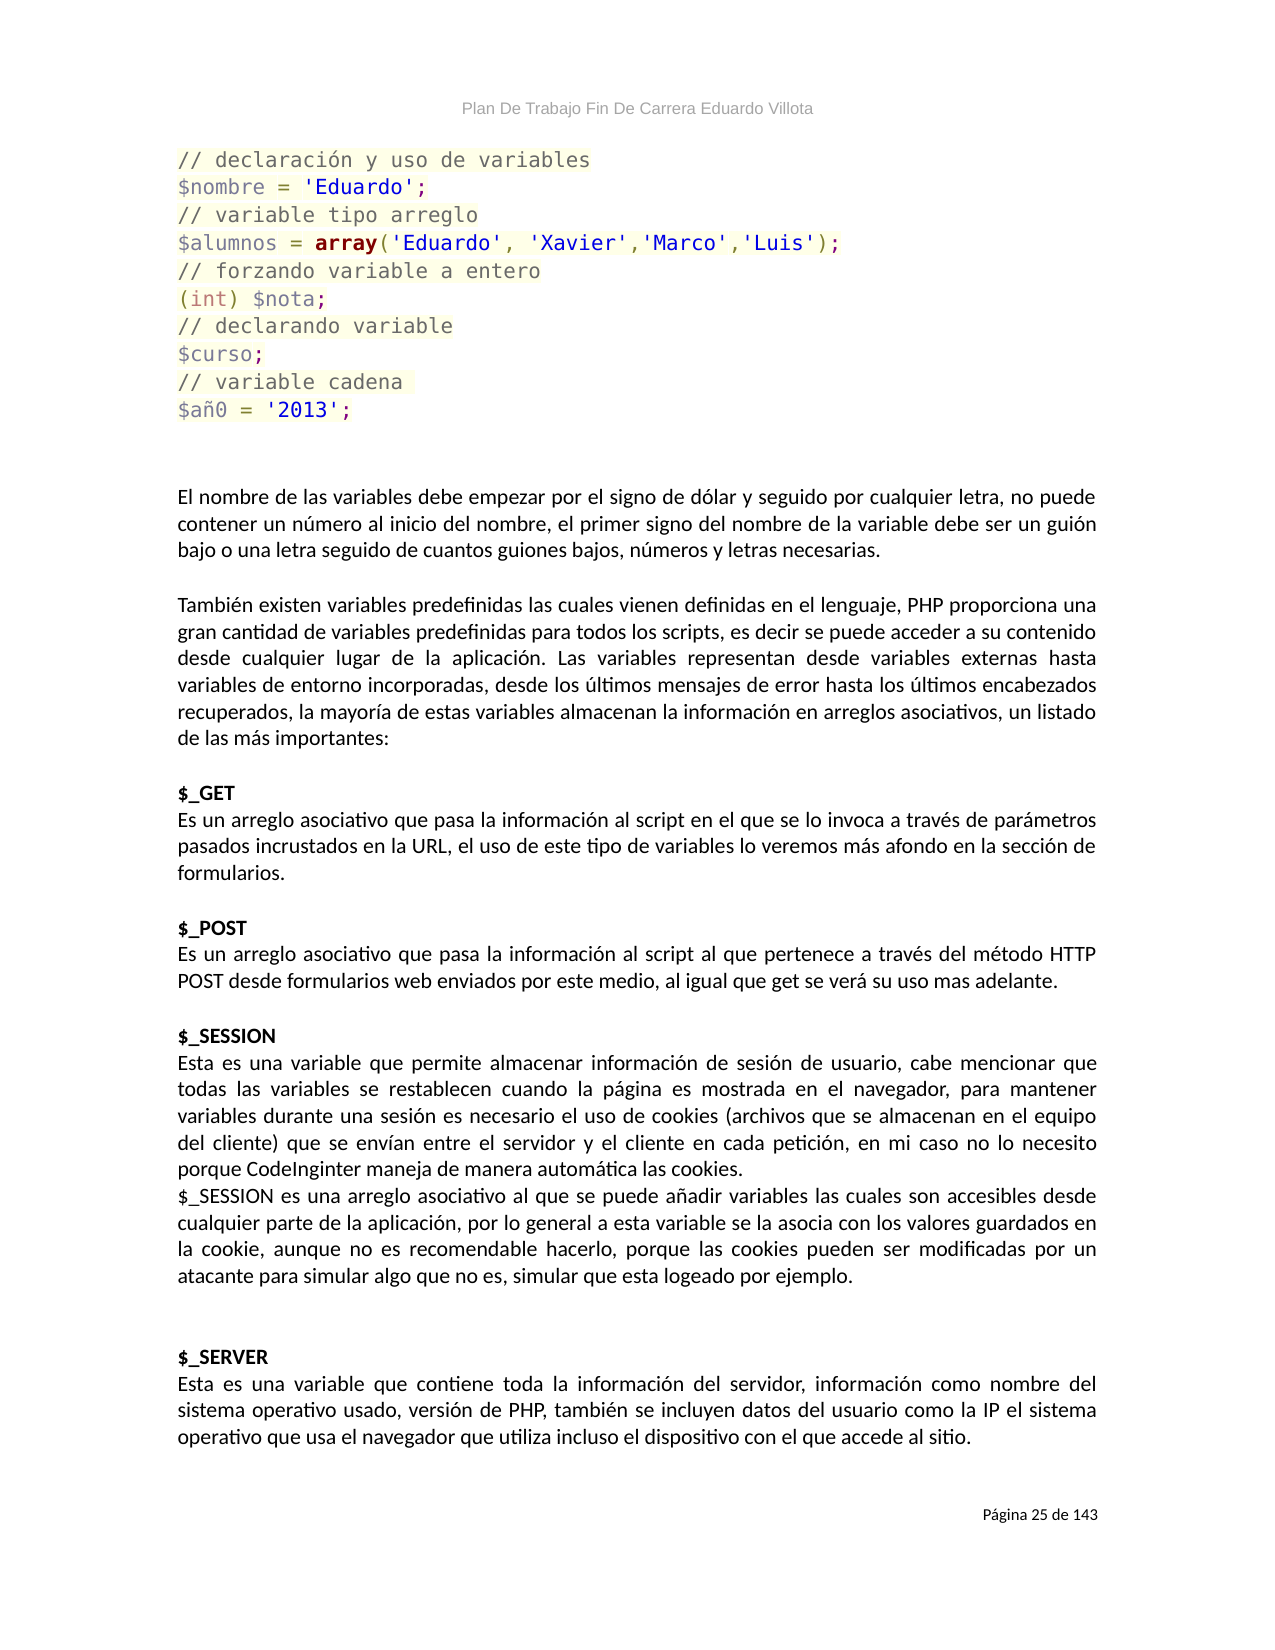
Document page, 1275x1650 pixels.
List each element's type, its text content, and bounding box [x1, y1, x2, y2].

text $alumnos = array('Eduardo', 'Xavier','Marco','Luis'); [177, 231, 1098, 255]
text // declaración y uso de variables [177, 148, 1098, 172]
text Es un arreglo asociativo que pasa la información al script al que pertenece a través del método HTTP POST desde formularios web enviados por este medio, al igual que get se verá su uso mas adelante. [177, 941, 1098, 994]
text $_POST [177, 914, 1098, 941]
text $_SERVER [177, 1343, 1098, 1370]
text Es un arreglo asociativo que pasa la información al script en el que se lo invoca a través de parámetros pasados incrustados en la URL, el uso de este tipo de variables lo veremos más afondo en la sección de formularios. [177, 806, 1098, 886]
text $_SESSION es una arreglo asociativo al que se puede añadir variables las cuales son accesibles desde cualquier parte de la aplicación, por lo general a esta variable se la asocia con los valores guardados en la cookie, aunque no es recomendable hacerlo, porque las cookies pueden ser modificadas por un atacante para simular algo que no es, simular que esta logeado por ejemplo. [177, 1182, 1098, 1289]
text Esta es una variable que contiene toda la información del servidor, información como nombre del sistema operativo usado, versión de PHP, también se incluyen datos del usuario como la IP el sistema operativo que usa el navegador que utiliza incluso el dispositivo con el que accede al sitio. [177, 1370, 1098, 1450]
text (int) $nota; [177, 287, 1098, 311]
text El nombre de las variables debe empezar por el signo de dólar y seguido por cualquier letra, no puede contener un número al inicio del nombre, el primer signo del nombre de la variable debe ser un guión bajo o una letra seguido de cuantos guiones bajos, números y letras necesarias. [177, 483, 1098, 563]
text // variable tipo arreglo [177, 203, 1098, 227]
text $añ0 = '2013'; [177, 398, 1098, 422]
text $_GET [177, 779, 1098, 806]
text Esta es una variable que permite almacenar información de sesión de usuario, cabe mencionar que todas las variables se restablecen cuando la página es mostrada en el navegador, para mantener variables durante una sesión es necesario el uso de cookies (archivos que se almacenan en el equipo del cliente) que se envían entre el servidor y el cliente en cada petición, en mi caso no lo necesito porque CodeInginter maneja de manera automática las cookies. [177, 1049, 1098, 1182]
text // forzando variable a entero [177, 259, 1098, 283]
text // variable cadena [177, 370, 1098, 394]
text $_SESSION [177, 1022, 1098, 1049]
text $curso; [177, 342, 1098, 367]
text $nombre = 'Eduardo'; [177, 175, 1098, 200]
text // declarando variable [177, 314, 1098, 339]
text También existen variables predefinidas las cuales vienen definidas en el lenguaje, PHP proporciona una gran cantidad de variables predefinidas para todos los scripts, es decir se puede acceder a su contenido desde cualquier lugar de la aplicación. Las variables representan desde variables externas hasta variables de entorno incorporadas, desde los últimos mensajes de error hasta los últimos encabezados recuperados, la mayoría de estas variables almacenan la información en arreglos asociativos, un listado de las más importantes: [177, 591, 1098, 751]
